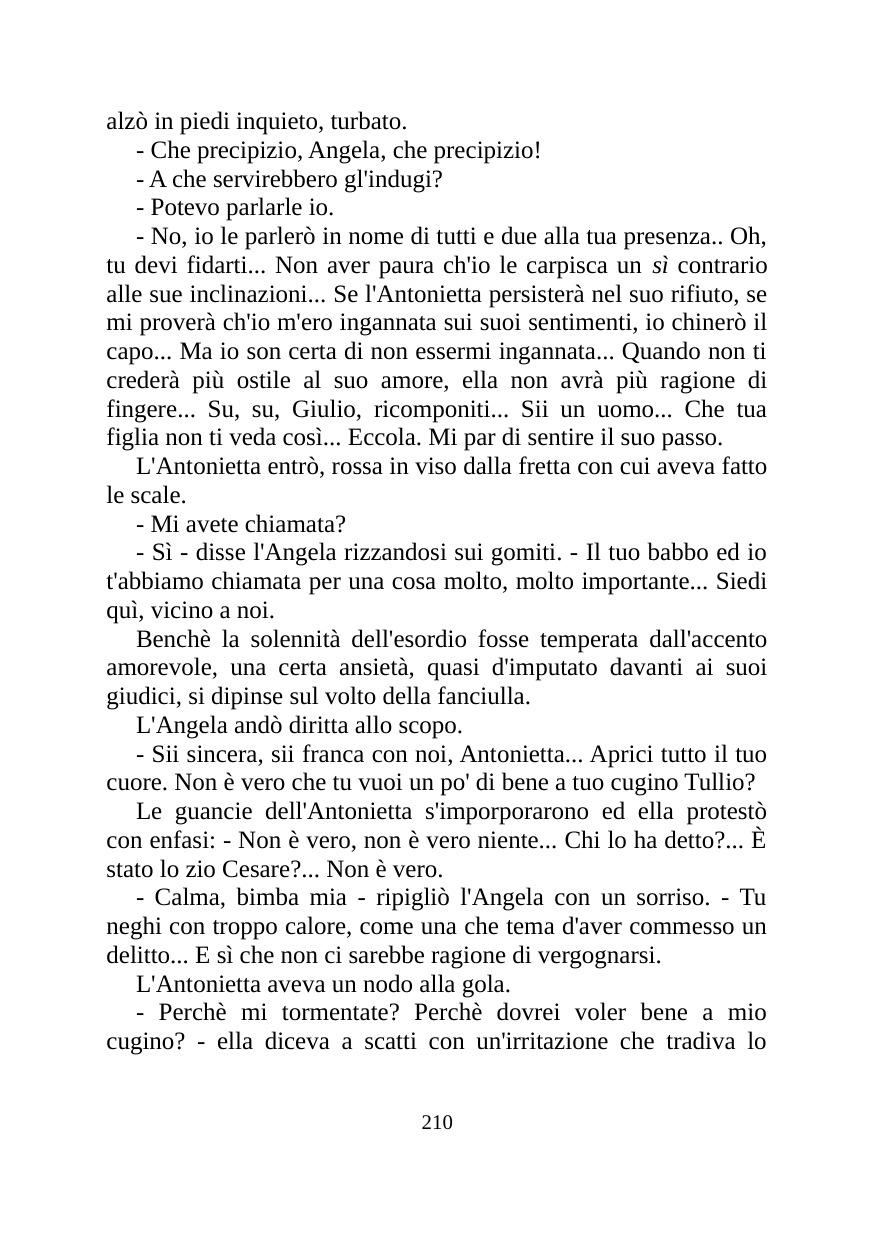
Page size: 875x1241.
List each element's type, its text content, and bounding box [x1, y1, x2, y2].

text Benchè la solennità dell'esordio fosse temperata dall'accento amorevole, una certa ansietà, quasi d'imputato davanti ai suoi giudici, si dipinse sul volto della fanciulla. [106, 624, 768, 710]
text - Sii sincera, sii franca con noi, Antonietta... Aprici tutto il tuo cuore. Non è vero che tu vuoi un po' di bene a tuo cugino Tullio? [106, 739, 768, 796]
text Le guancie dell'Antonietta s'imporporarono ed ella protestò con enfasi: - Non è vero, non è vero niente... Chi lo ha detto?... È stato lo zio Cesare?... Non è vero. [106, 796, 768, 882]
text - Sì - disse l'Angela rizzandosi sui gomiti. - Il tuo babbo ed io t'abbiamo chiamata per una cosa molto, molto importante... Siedi quì, vicino a noi. [106, 537, 768, 624]
text - No, io le parlerò in nome di tutti e due alla tua presenza.. Oh, tu devi fidarti... Non aver paura ch'io le carpisca un sì contrario alle sue inclinazioni... Se l'Antonietta persisterà nel suo rifiuto, se mi proverà ch'io m'ero ingannata sui suoi sentimenti, io chinerò il capo... Ma io son certa di non essermi ingannata... Quando non ti crederà più ostile al suo amore, ella non avrà più ragione di fingere... Su, su, Giulio, ricomponiti... Sii un uomo... Che tua figlia non ti veda così... Eccola. Mi par di sentire il suo passo. [106, 221, 768, 451]
text - Che precipizio, Angela, che precipizio! [106, 135, 768, 164]
text L'Antonietta aveva un nodo alla gola. [106, 969, 768, 997]
text L'Antonietta entrò, rossa in viso dalla fretta con cui aveva fatto le scale. [106, 451, 768, 509]
text - Perchè mi tormentate? Perchè dovrei voler bene a mio cugino? - ella diceva a scatti con un'irritazione che tradiva lo [106, 997, 768, 1055]
text L'Angela andò diritta allo scopo. [106, 710, 768, 739]
text alzò in piedi inquieto, turbato. [106, 106, 768, 135]
text - Mi avete chiamata? [106, 509, 768, 537]
text - Potevo parlarle io. [106, 192, 768, 221]
text - A che servirebbero gl'indugi? [106, 164, 768, 192]
text - Calma, bimba mia - ripigliò l'Angela con un sorriso. - Tu neghi con troppo calore, come una che tema d'aver commesso un delitto... E sì che non ci sarebbe ragione di vergognarsi. [106, 882, 768, 969]
